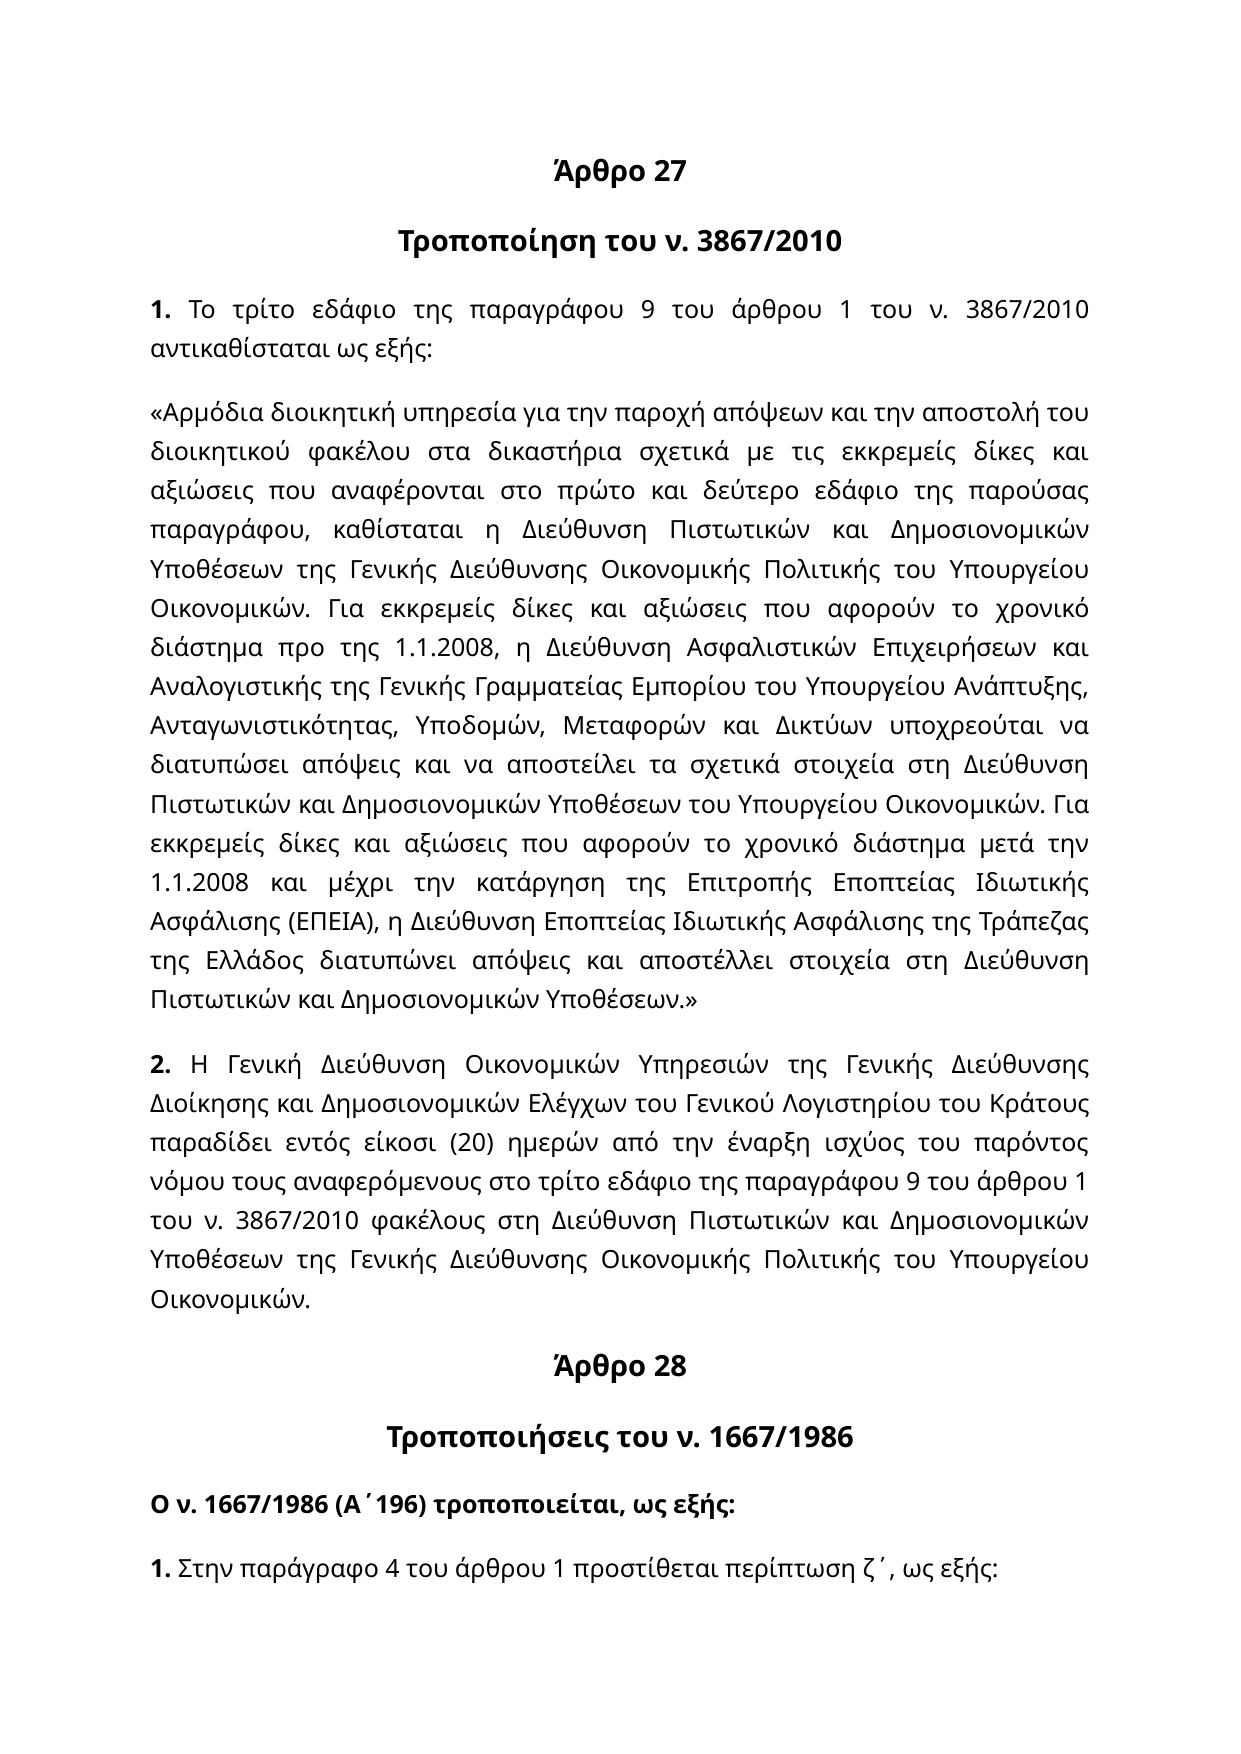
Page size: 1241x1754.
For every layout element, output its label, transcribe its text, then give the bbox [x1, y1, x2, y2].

subtitle Τροποποίηση του ν. 3867/2010 [150, 221, 1090, 260]
subtitle Άρθρο 27 [150, 150, 1090, 190]
text 1. Το τρίτο εδάφιο της παραγράφου 9 του άρθρου 1 του ν. 3867/2010 αντικαθίσταται ως εξής: [150, 291, 1090, 364]
text Ο ν. 1667/1986 (Α΄196) τροποποιείται, ως εξής: [150, 1487, 1090, 1521]
subtitle Τροποποιήσεις του ν. 1667/1986 [150, 1416, 1090, 1456]
text «Αρμόδια διοικητική υπηρεσία για την παροχή απόψεων και την αποστολή του διοικητικού φακέλου στα δικαστήρια σχετικά με τις εκκρεμείς δίκες και αξιώσεις που αναφέρονται στο πρώτο και δεύτερο εδάφιο της παρούσας παραγράφου, καθίσταται η Διεύθυνση Πιστωτικών και Δημοσιονομικών Υποθέσεων της Γενικής Διεύθυνσης Οικονομικής Πολιτικής του Υπουργείου Οικονομικών. Για εκκρεμείς δίκες και αξιώσεις που αφορούν το χρονικό διάστημα προ της 1.1.2008, η Διεύθυνση Ασφαλιστικών Επιχειρήσεων και Αναλογιστικής της Γενικής Γραμματείας Εμπορίου του Υπουργείου Ανάπτυξης, Ανταγωνιστικότητας, Υποδομών, Μεταφορών και Δικτύων υποχρεούται να διατυπώσει απόψεις και να αποστείλει τα σχετικά στοιχεία στη Διεύθυνση Πιστωτικών και Δημοσιονομικών Υποθέσεων του Υπουργείου Οικονομικών. Για εκκρεμείς δίκες και αξιώσεις που αφορούν το χρονικό διάστημα μετά την 1.1.2008 και μέχρι την κατάργηση της Επιτροπής Εποπτείας Ιδιωτικής Ασφάλισης (ΕΠΕΙΑ), η Διεύθυνση Εποπτείας Ιδιωτικής Ασφάλισης της Τράπεζας της Ελλάδος διατυπώνει απόψεις και αποστέλλει στοιχεία στη Διεύθυνση Πιστωτικών και Δημοσιονομικών Υποθέσεων.» [150, 394, 1090, 1016]
text 2. Η Γενική Διεύθυνση Οικονομικών Υπηρεσιών της Γενικής Διεύθυνσης Διοίκησης και Δημοσιονομικών Ελέγχων του Γενικού Λογιστηρίου του Κράτους παραδίδει εντός είκοσι (20) ημερών από την έναρξη ισχύος του παρόντος νόμου τους αναφερόμενους στο τρίτο εδάφιο της παραγράφου 9 του άρθρου 1 του ν. 3867/2010 φακέλους στη Διεύθυνση Πιστωτικών και Δημοσιονομικών Υποθέσεων της Γενικής Διεύθυνσης Οικονομικής Πολιτικής του Υπουργείου Οικονομικών. [150, 1046, 1090, 1315]
subtitle Άρθρο 28 [150, 1345, 1090, 1385]
text 1. Στην παράγραφο 4 του άρθρου 1 προστίθεται περίπτωση ζ΄, ως εξής: [150, 1551, 1090, 1585]
